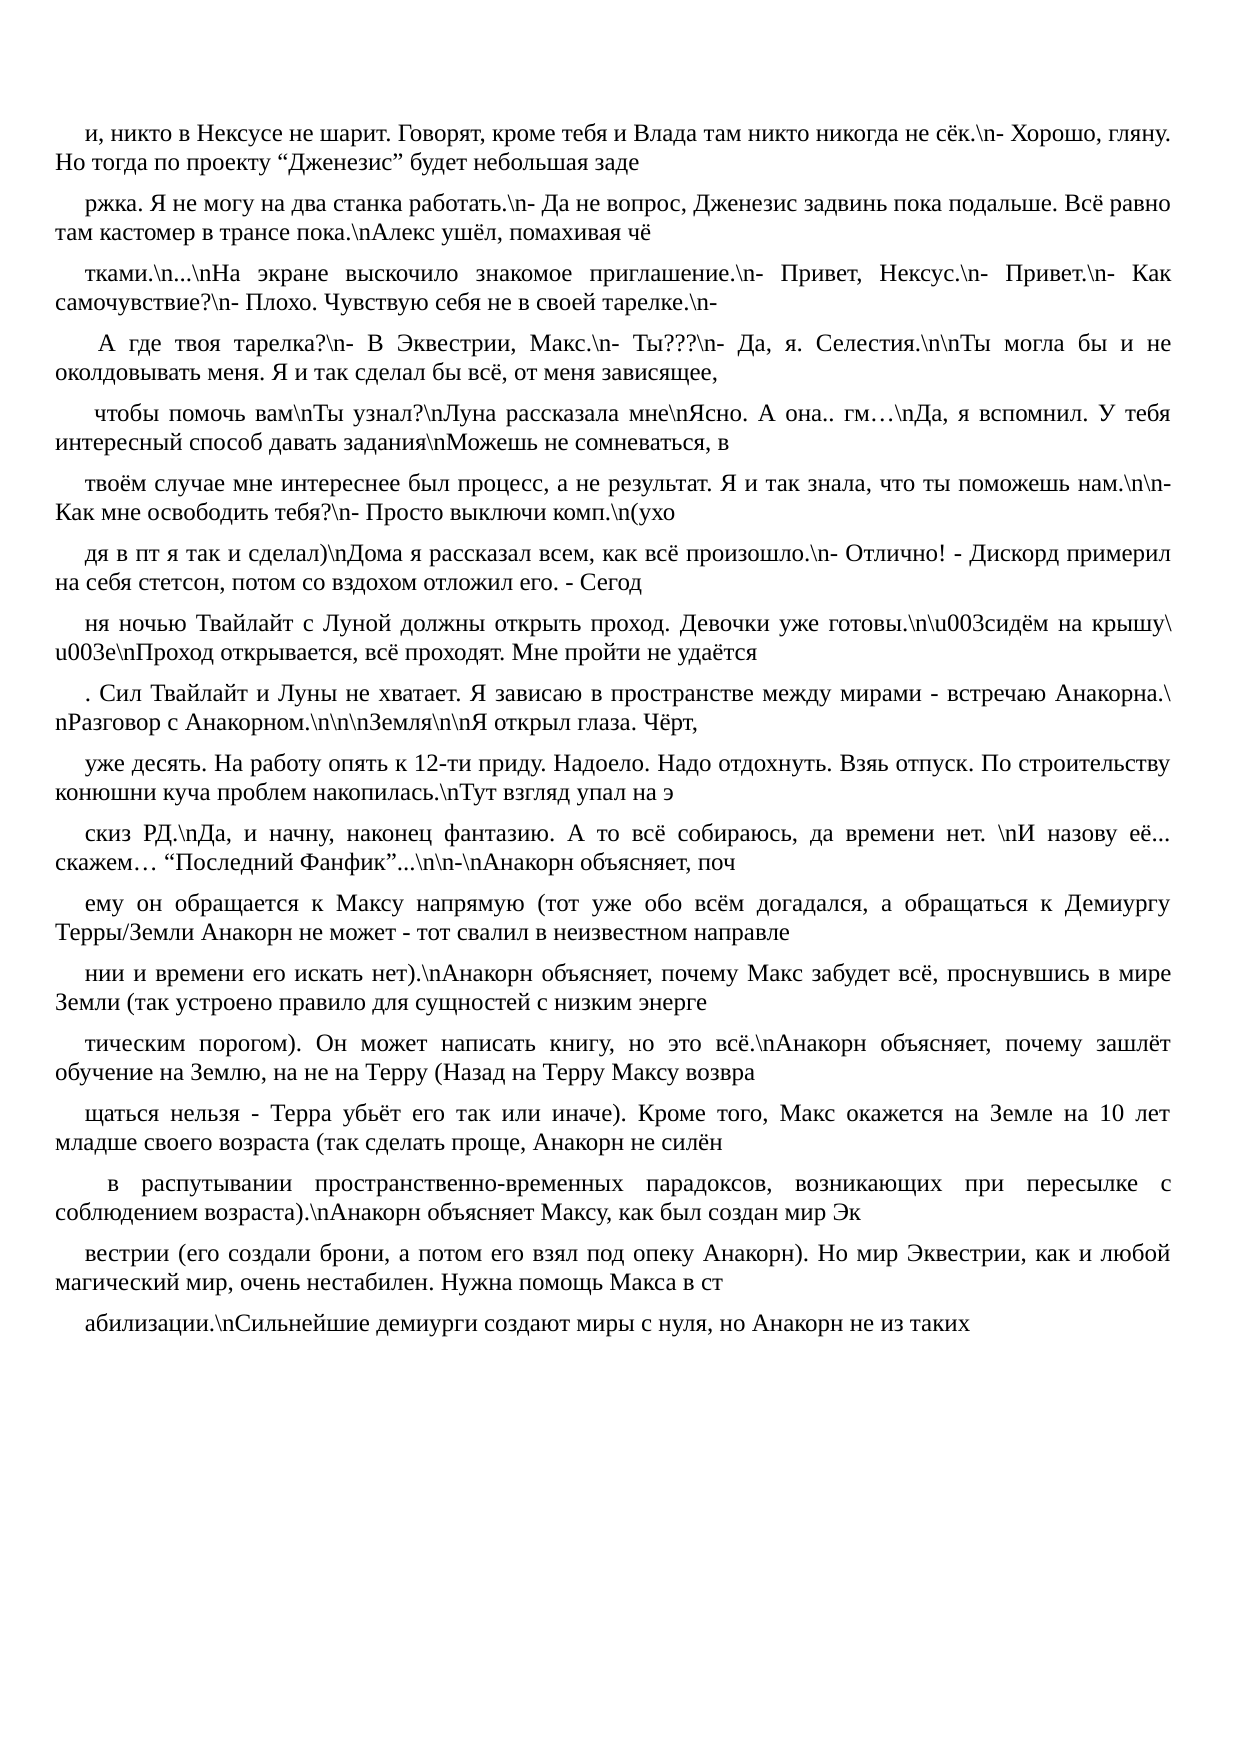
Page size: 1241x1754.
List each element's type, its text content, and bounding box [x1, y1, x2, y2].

text в распутывании пространственно-временных парадоксов, возникающих при пересылке с соблюдением возраста).\nАнакорн объясняет Максу, как был создан мир Эк [55, 1168, 1172, 1226]
text уже десять. На работу опять к 12-ти приду. Надоело. Надо отдохнуть. Взяь отпуск. По строительству конюшни куча проблем накопилась.\nТут взгляд упал на э [55, 748, 1172, 806]
text абилизации.\nСильнейшие демиурги создают миры с нуля, но Анакорн не из таких [55, 1308, 1172, 1337]
text ржка. Я не могу на два станка работать.\n- Да не вопрос, Дженезис задвинь пока подальше. Всё равно там кастомер в трансе пока.\nАлекс ушёл, помахивая чё [55, 188, 1172, 246]
text тическим порогом). Он может написать книгу, но это всё.\nАнакорн объясняет, почему зашлёт обучение на Землю, на не на Терру (Назад на Терру Максу возвра [55, 1028, 1172, 1086]
text нии и времени его искать нет).\nАнакорн объясняет, почему Макс забудет всё, проснувшись в мире Земли (так устроено правило для сущностей с низким энерге [55, 958, 1172, 1016]
text дя в пт я так и сделал)\nДома я рассказал всем, как всё произошло.\n- Отлично! - Дискорд примерил на себя стетсон, потом со вздохом отложил его. - Сегод [55, 538, 1172, 596]
text ня ночью Твайлайт с Луной должны открыть проход. Девочки уже готовы.\n\u003cидём на крышу\u003e\nПроход открывается, всё проходят. Мне пройти не удаётся [55, 608, 1172, 666]
text скиз РД.\nДа, и начну, наконец фантазию. А то всё собираюсь, да времени нет. \nИ назову её... скажем… “Последний Фанфик”...\n\n-\nАнакорн объясняет, поч [55, 818, 1172, 876]
text твоём случае мне интереснее был процесс, а не результат. Я и так знала, что ты поможешь нам.\n\n- Как мне освободить тебя?\n- Просто выключи комп.\n(ухо [55, 468, 1172, 526]
text щаться нельзя - Терра убьёт его так или иначе). Кроме того, Макс окажется на Земле на 10 лет младше своего возраста (так сделать проще, Анакорн не силён [55, 1098, 1172, 1156]
text и, никто в Нексусе не шарит. Говорят, кроме тебя и Влада там никто никогда не сёк.\n- Хорошо, гляну. Но тогда по проекту “Дженезис” будет небольшая заде [55, 118, 1172, 176]
text тками.\n...\nНа экране выскочило знакомое приглашение.\n- Привет, Нексус.\n- Привет.\n- Как самочувствие?\n- Плохо. Чувствую себя не в своей тарелке.\n- [55, 258, 1172, 316]
text ему он обращается к Максу напрямую (тот уже обо всём догадался, а обращаться к Демиургу Терры/Земли Анакорн не может - тот свалил в неизвестном направле [55, 888, 1172, 946]
text вестрии (его создали брони, а потом его взял под опеку Анакорн). Но мир Эквестрии, как и любой магический мир, очень нестабилен. Нужна помощь Макса в ст [55, 1238, 1172, 1296]
text А где твоя тарелка?\n- В Эквестрии, Макс.\n- Ты???\n- Да, я. Селестия.\n\nТы могла бы и не околдовывать меня. Я и так сделал бы всё, от меня зависящее, [55, 328, 1172, 386]
text . Сил Твайлайт и Луны не хватает. Я зависаю в пространстве между мирами - встречаю Анакорна.\nРазговор с Анакорном.\n\n\nЗемля\n\nЯ открыл глаза. Чёрт, [55, 678, 1172, 736]
text чтобы помочь вам\nТы узнал?\nЛуна рассказала мне\nЯсно. А она.. гм…\nДа, я вспомнил. У тебя интересный способ давать задания\nМожешь не сомневаться, в [55, 398, 1172, 456]
